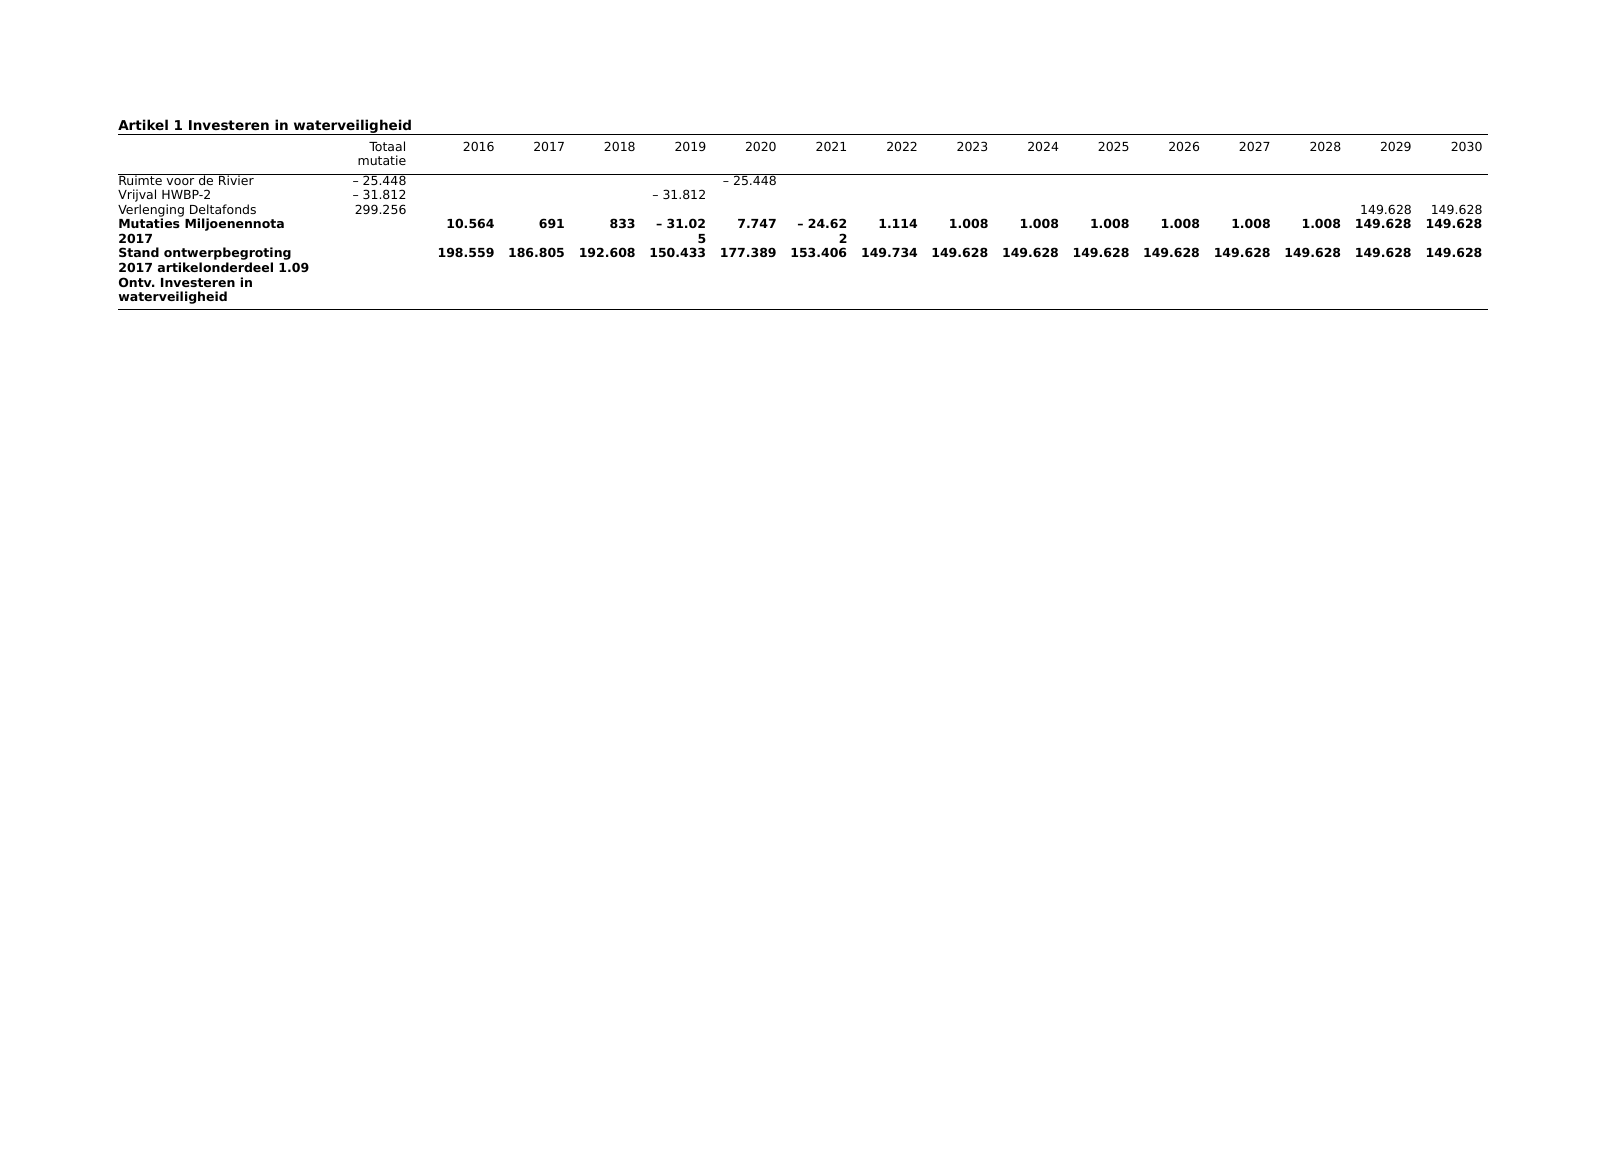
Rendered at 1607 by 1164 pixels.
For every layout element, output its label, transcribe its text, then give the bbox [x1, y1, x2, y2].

table_cell 192.608 [571, 246, 641, 309]
table_cell 186.805 [500, 246, 571, 309]
table_cell 7.747 [712, 217, 782, 246]
table_cell [412, 188, 500, 203]
table_cell [1418, 188, 1488, 203]
table_cell [324, 217, 412, 246]
table_cell 2024 [994, 135, 1065, 173]
table_cell 2016 [412, 135, 500, 173]
table_cell 2025 [1065, 135, 1135, 173]
table_cell [1135, 175, 1206, 188]
table_cell 2017 [500, 135, 571, 173]
table_cell [324, 246, 412, 309]
table_cell [641, 203, 712, 217]
table_cell [994, 175, 1065, 188]
table_cell 149.628 [1206, 246, 1276, 309]
table_cell [500, 188, 571, 203]
table_cell 149.628 [994, 246, 1065, 309]
table_cell [571, 175, 641, 188]
table_cell [924, 175, 994, 188]
table_cell 2021 [783, 135, 853, 173]
table_cell – 25.448 [324, 175, 412, 188]
table_cell 149.628 [1276, 246, 1347, 309]
table_cell 10.564 [412, 217, 500, 246]
table_cell [571, 203, 641, 217]
table_cell [571, 188, 641, 203]
table_cell 2023 [924, 135, 994, 173]
table_cell 1.008 [1276, 217, 1347, 246]
table_cell [1276, 175, 1347, 188]
table_cell [1206, 175, 1276, 188]
table_cell [712, 188, 782, 203]
table_cell [118, 135, 324, 173]
table_cell [500, 203, 571, 217]
table_cell [853, 203, 923, 217]
table_cell [994, 203, 1065, 217]
table_cell 691 [500, 217, 571, 246]
table_cell 1.008 [994, 217, 1065, 246]
table_cell 2020 [712, 135, 782, 173]
table_cell 149.628 [1418, 246, 1488, 309]
table_cell 149.628 [1347, 246, 1417, 309]
table_cell 149.628 [1135, 246, 1206, 309]
table_cell Mutaties Miljoenennota 2017 [118, 217, 324, 246]
table_cell [783, 188, 853, 203]
table_cell 149.628 [1347, 203, 1417, 217]
table_cell Totaal mutatie [324, 135, 412, 173]
table_cell [500, 175, 571, 188]
table_cell Ruimte voor de Rivier [118, 175, 324, 188]
table_cell [1065, 188, 1135, 203]
table_cell [1206, 188, 1276, 203]
table_cell – 25.448 [712, 175, 782, 188]
table_cell [924, 203, 994, 217]
table_cell [1418, 175, 1488, 188]
table_cell [783, 203, 853, 217]
table_cell 2030 [1418, 135, 1488, 173]
table_cell [1347, 188, 1417, 203]
table_cell 2026 [1135, 135, 1206, 173]
table_cell Verlenging Deltafonds [118, 203, 324, 217]
table_cell 149.734 [853, 246, 923, 309]
table_cell 1.008 [1135, 217, 1206, 246]
table_cell – 31.812 [324, 188, 412, 203]
table_cell [1065, 175, 1135, 188]
table_cell 149.628 [1065, 246, 1135, 309]
table_cell 149.628 [1418, 217, 1488, 246]
table_cell 1.114 [853, 217, 923, 246]
table_cell 177.389 [712, 246, 782, 309]
table_cell [412, 203, 500, 217]
table_header Artikel 1 Investeren in waterveiligheid [118, 118, 1488, 134]
table_cell 150.433 [641, 246, 712, 309]
table_cell 2029 [1347, 135, 1417, 173]
table_cell 1.008 [1065, 217, 1135, 246]
table_cell [1135, 203, 1206, 217]
table_cell 2027 [1206, 135, 1276, 173]
table_cell [853, 175, 923, 188]
table_cell [712, 203, 782, 217]
table_cell [783, 175, 853, 188]
table_cell [1347, 175, 1417, 188]
table_cell 2018 [571, 135, 641, 173]
table_cell [853, 188, 923, 203]
table_cell 153.406 [783, 246, 853, 309]
table_cell 149.628 [1347, 217, 1417, 246]
table_cell – 31.025 [641, 217, 712, 246]
table_cell 2022 [853, 135, 923, 173]
table_cell 149.628 [1418, 203, 1488, 217]
table_cell [641, 175, 712, 188]
table_cell 149.628 [924, 246, 994, 309]
table_cell – 31.812 [641, 188, 712, 203]
table_cell [1206, 203, 1276, 217]
table_cell – 24.622 [783, 217, 853, 246]
table_cell 833 [571, 217, 641, 246]
table_cell 198.559 [412, 246, 500, 309]
table_cell 1.008 [924, 217, 994, 246]
table_cell [924, 188, 994, 203]
table_cell [994, 188, 1065, 203]
table_cell [412, 175, 500, 188]
table_cell Vrijval HWBP-2 [118, 188, 324, 203]
table_cell [1276, 203, 1347, 217]
table_cell [1135, 188, 1206, 203]
table_cell [1276, 188, 1347, 203]
table_cell Stand ontwerpbegroting 2017 artikelonderdeel 1.09 Ontv. Investeren in waterveiligheid [118, 246, 324, 309]
table_cell 2028 [1276, 135, 1347, 173]
table_cell 2019 [641, 135, 712, 173]
table_cell 299.256 [324, 203, 412, 217]
table_cell [1065, 203, 1135, 217]
table_cell 1.008 [1206, 217, 1276, 246]
